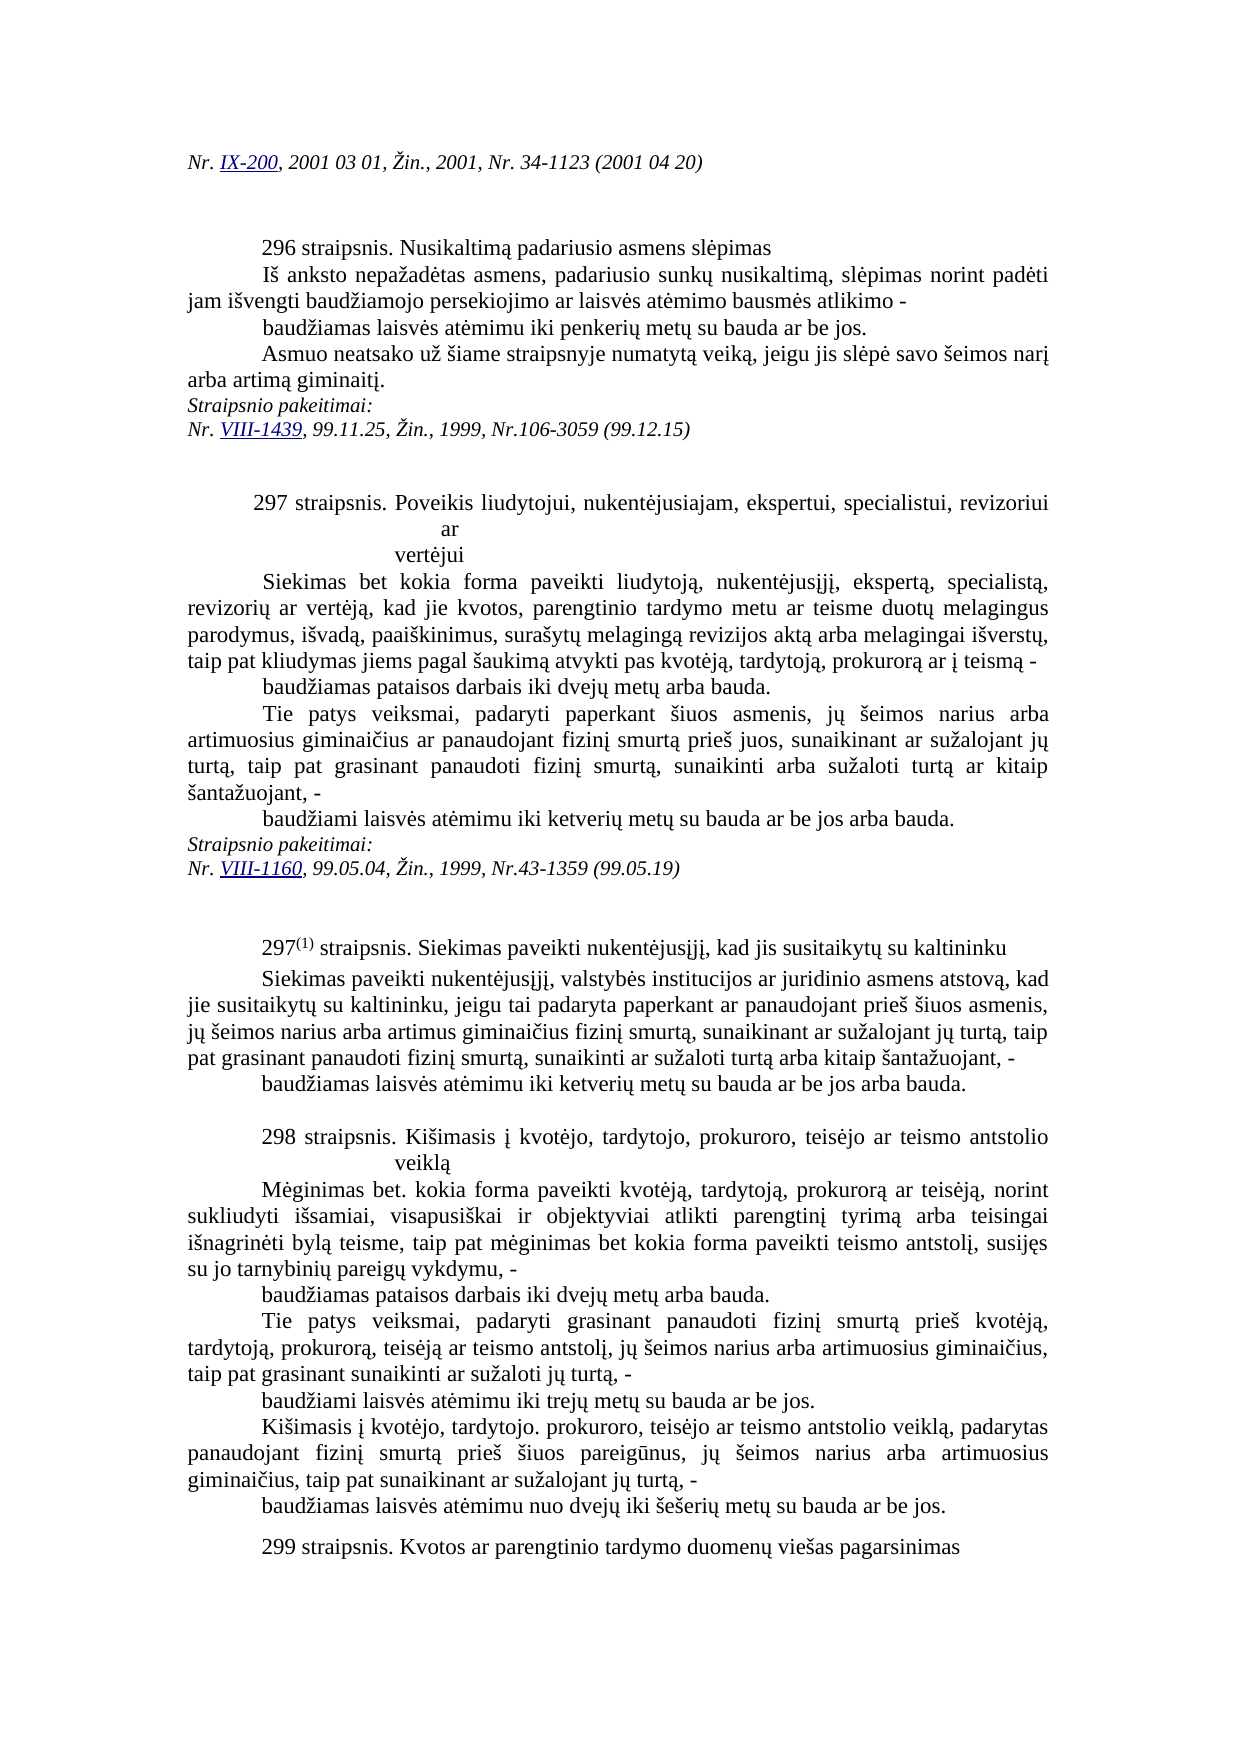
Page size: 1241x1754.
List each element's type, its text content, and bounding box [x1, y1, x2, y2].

text baudžiamas pataisos darbais iki dvejų metų arba bauda. [187, 673, 1050, 700]
text Kišimasis į kvotėjo, tardytojo. prokuroro, teisėjo ar teismo antstolio veiklą, padarytas panaudojant fizinį smurtą prieš šiuos pareigūnus, jų šeimos narius arba artimuosius giminaičius, taip pat sunaikinant ar sužalojant jų turtą, - [187, 1413, 1050, 1492]
text 298 straipsnis. Kišimasis į kvotėjo, tardytojo, prokuroro, teisėjo ar teismo antstolio veiklą [261, 1123, 1050, 1176]
text baudžiamas laisvės atėmimu iki penkerių metų su bauda ar be jos. [187, 313, 1050, 340]
text Iš anksto nepažadėtas asmens, padariusio sunkų nusikaltimą, slėpimas norint padėti jam išvengti baudžiamojo persekiojimo ar laisvės atėmimo bausmės atlikimo - [187, 261, 1050, 313]
text Siekimas bet kokia forma paveikti liudytoją, nukentėjusįjį, ekspertą, specialistą, revizorių ar vertėją, kad jie kvotos, parengtinio tardymo metu ar teisme duotų melagingus parodymus, išvadą, paaiškinimus, surašytų melagingą revizijos aktą arba melagingai išverstų, taip pat kliudymas jiems pagal šaukimą atvykti pas kvotėją, tardytoją, prokurorą ar į teismą - [187, 568, 1050, 673]
text Straipsnio pakeitimai: [187, 831, 1050, 856]
text Asmuo neatsako už šiame straipsnyje numatytą veiką, jeigu jis slėpė savo šeimos narį arba artimą giminaitį. [187, 340, 1050, 393]
text Nr. VIII-1160, 99.05.04, Žin., 1999, Nr.43-1359 (99.05.19) [187, 856, 1050, 879]
text 299 straipsnis. Kvotos ar parengtinio tardymo duomenų viešas pagarsinimas [261, 1533, 1050, 1560]
text 297(1) straipsnis. Siekimas paveikti nukentėjusįjį, kad jis susitaikytų su kaltininku [261, 934, 1050, 960]
text baudžiamas laisvės atėmimu iki ketverių metų su bauda ar be jos arba bauda. [187, 1070, 1050, 1097]
text vertėjui [394, 542, 1050, 568]
text baudžiamas pataisos darbais iki dvejų metų arba bauda. [204, 1281, 1050, 1308]
text 296 straipsnis. Nusikaltimą padariusio asmens slėpimas [187, 234, 1050, 261]
text Nr. IX-200, 2001 03 01, Žin., 2001, Nr. 34-1123 (2001 04 20) [187, 150, 1050, 174]
text 297 straipsnis. Poveikis liudytojui, nukentėjusiajam, ekspertui, specialistui, revizoriui ar [253, 489, 1050, 542]
text Straipsnio pakeitimai: [187, 393, 1050, 417]
text Tie patys veiksmai, padaryti paperkant šiuos asmenis, jų šeimos narius arba artimuosius giminaičius ar panaudojant fizinį smurtą prieš juos, sunaikinant ar sužalojant jų turtą, taip pat grasinant panaudoti fizinį smurtą, sunaikinti arba sužaloti turtą ar kitaip šantažuojant, - [187, 700, 1050, 805]
text baudžiami laisvės atėmimu iki trejų metų su bauda ar be jos. [187, 1387, 1050, 1413]
text baudžiami laisvės atėmimu iki ketverių metų su bauda ar be jos arba bauda. [187, 805, 1050, 831]
text baudžiamas laisvės atėmimu nuo dvejų iki šešerių metų su bauda ar be jos. [187, 1492, 1050, 1518]
text Mėginimas bet. kokia forma paveikti kvotėją, tardytoją, prokurorą ar teisėją, norint sukliudyti išsamiai, visapusiškai ir objektyviai atlikti parengtinį tyrimą arba teisingai išnagrinėti bylą teisme, taip pat mėginimas bet kokia forma paveikti teismo antstolį, susijęs su jo tarnybinių pareigų vykdymu, - [187, 1176, 1050, 1281]
text Nr. VIII-1439, 99.11.25, Žin., 1999, Nr.106-3059 (99.12.15) [187, 417, 1050, 441]
text Siekimas paveikti nukentėjusįjį, valstybės institucijos ar juridinio asmens atstovą, kad jie susitaikytų su kaltininku, jeigu tai padaryta paperkant ar panaudojant prieš šiuos asmenis, jų šeimos narius arba artimus giminaičius fizinį smurtą, sunaikinant ar sužalojant jų turtą, taip pat grasinant panaudoti fizinį smurtą, sunaikinti ar sužaloti turtą arba kitaip šantažuojant, - [187, 965, 1050, 1070]
text Tie patys veiksmai, padaryti grasinant panaudoti fizinį smurtą prieš kvotėją, tardytoją, prokurorą, teisėją ar teismo antstolį, jų šeimos narius arba artimuosius giminaičius, taip pat grasinant sunaikinti ar sužaloti jų turtą, - [187, 1308, 1050, 1387]
